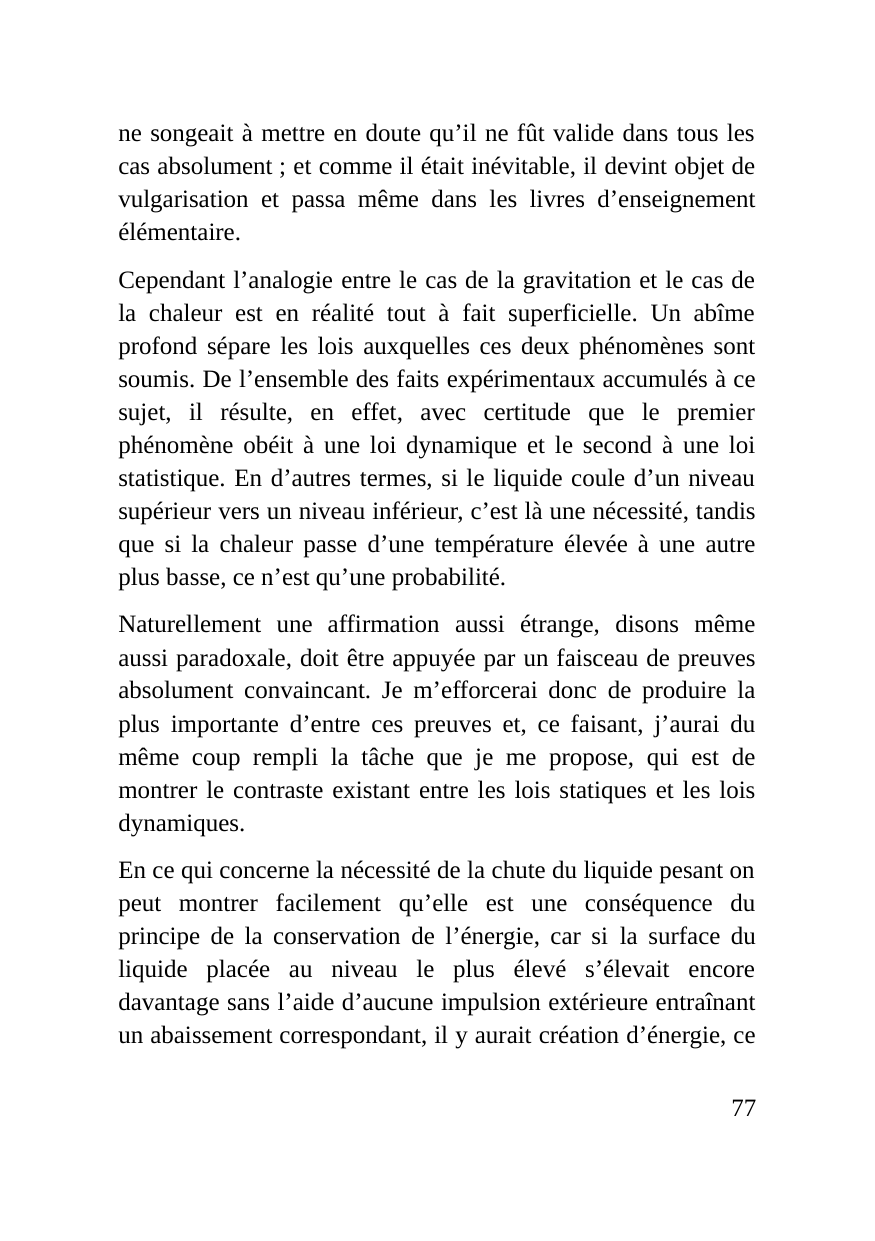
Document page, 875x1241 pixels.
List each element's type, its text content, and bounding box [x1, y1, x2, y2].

text En ce qui concerne la nécessité de la chute du liquide pesant on peut montrer facilement qu’elle est une conséquence du principe de la conservation de l’énergie, car si la surface du liquide placée au niveau le plus élevé s’élevait encore davantage sans l’aide d’aucune impulsion extérieure entraînant un abaissement correspondant, il y aurait création d’énergie, ce [118, 855, 756, 1049]
text Naturellement une affirmation aussi étrange, disons même aussi paradoxale, doit être appuyée par un faisceau de preuves absolument convaincant. Je m’efforcerai donc de produire la plus importante d’entre ces preuves et, ce faisant, j’aurai du même coup rempli la tâche que je me propose, qui est de montrer le contraste existant entre les lois statiques et les lois dynamiques. [118, 609, 756, 836]
text Cependant l’analogie entre le cas de la gravitation et le cas de la chaleur est en réalité tout à fait superficielle. Un abîme profond sépare les lois auxquelles ces deux phénomènes sont soumis. De l’ensemble des faits expérimentaux accumulés à ce sujet, il résulte, en effet, avec certitude que le premier phénomène obéit à une loi dynamique et le second à une loi statistique. En d’autres termes, si le liquide coule d’un niveau supérieur vers un niveau inférieur, c’est là une nécessité, tandis que si la chaleur passe d’une température élevée à une autre plus basse, ce n’est qu’une probabilité. [118, 265, 756, 591]
text ne songeait à mettre en doute qu’il ne fût valide dans tous les cas absolument ; et comme il était inévitable, il devint objet de vulgarisation et passa même dans les livres d’enseignement élémentaire. [118, 118, 756, 246]
